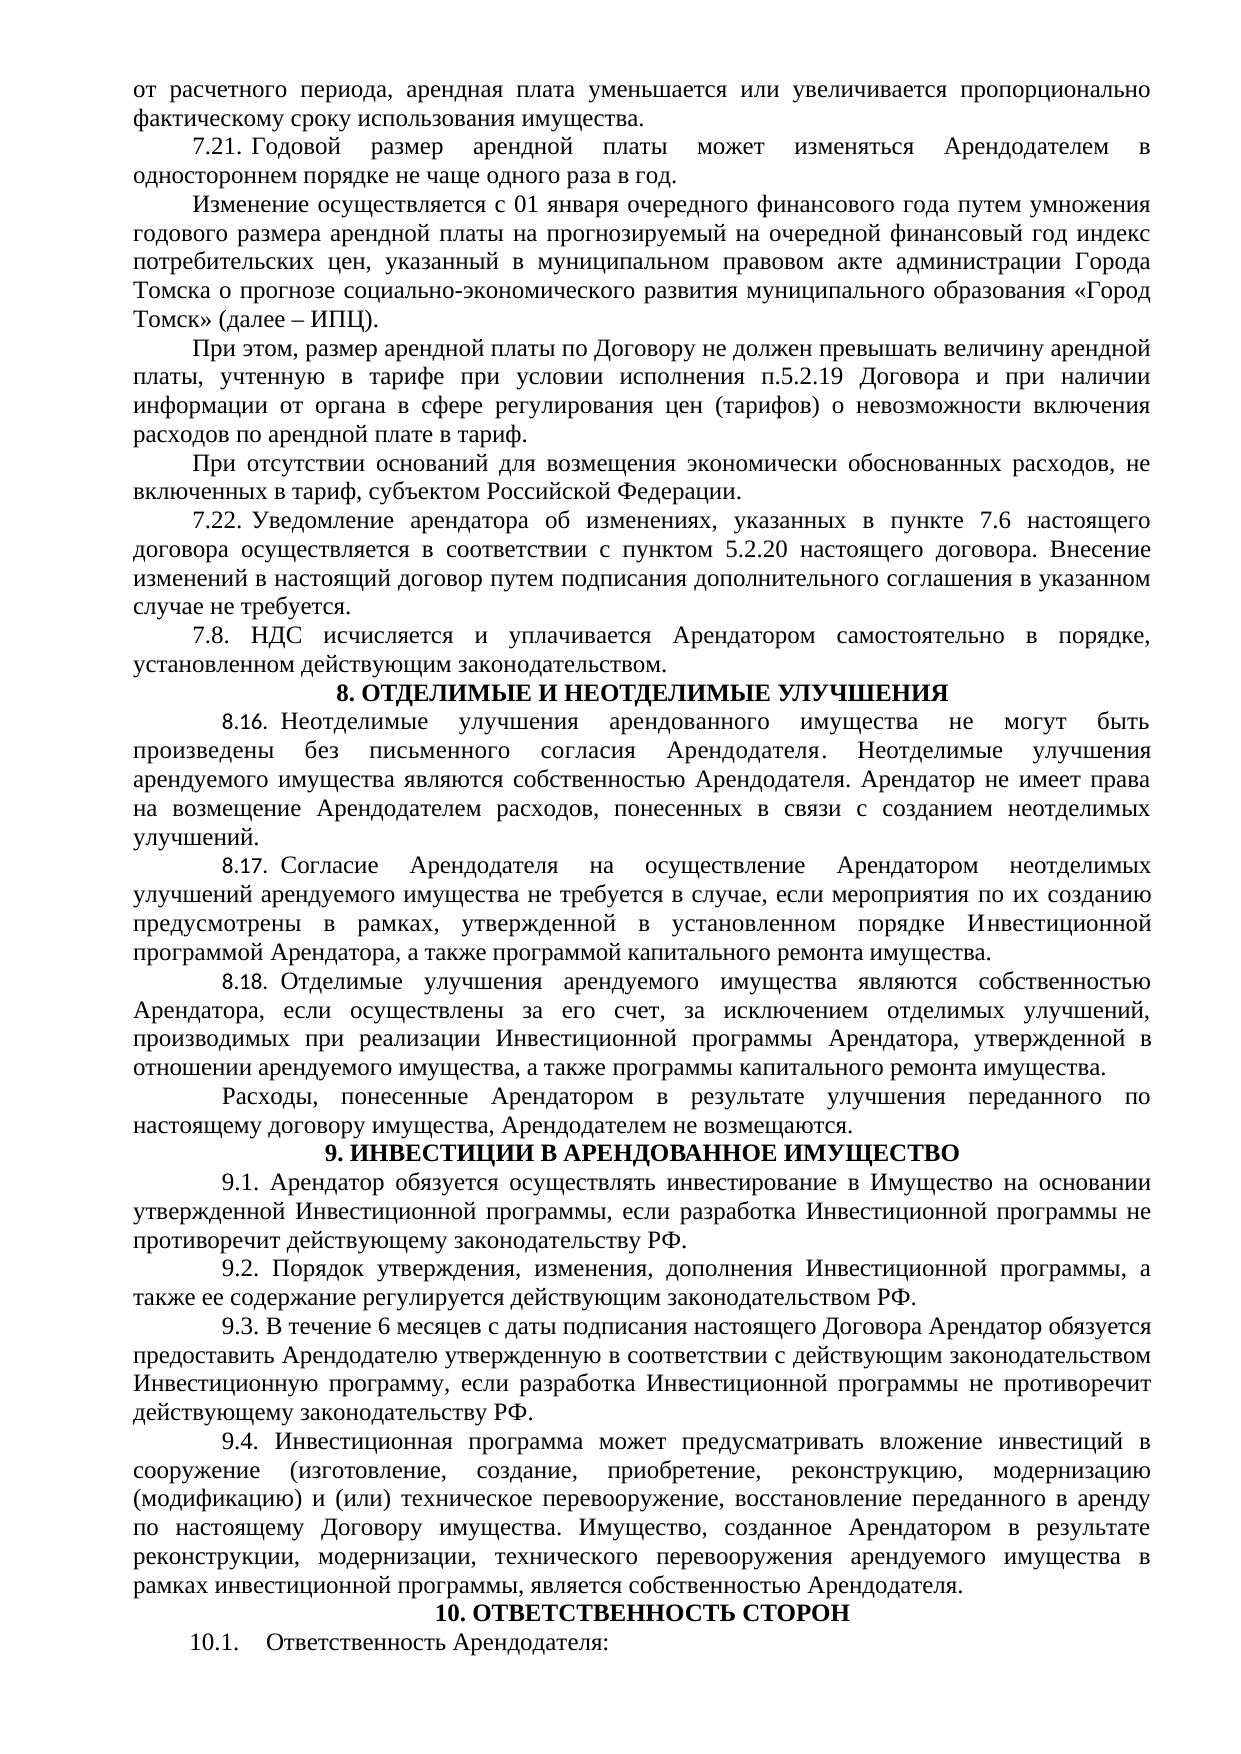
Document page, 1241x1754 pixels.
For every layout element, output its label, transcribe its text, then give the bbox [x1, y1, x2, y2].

list Уведомление арендатора об изменениях, указанных в пункте 7.6 настоящего договора осуществляется в соответствии с пунктом 5.2.20 настоящего договора. Внесение изменений в настоящий договор путем подписания дополнительного соглашения в указанном случае не требуется. [133, 505, 1152, 620]
list Отделимые улучшения арендуемого имущества являются собственностью Арендатора, если осуществлены за его счет, за исключением отделимых улучшений, производимых при реализации Инвестиционной программы Арендатора, утвержденной в отношении арендуемого имущества, а также программы капитального ремонта имущества. [133, 966, 1152, 1081]
list Согласие Арендодателя на осуществление Арендатором неотделимых улучшений арендуемого имущества не требуется в случае, если мероприятия по их созданию предусмотрены в рамках, утвержденной в установленном порядке Инвестиционной программой Арендатора, а также программой капитального ремонта имущества. [133, 850, 1152, 966]
text Изменение осуществляется с 01 января очередного финансового года путем умножения годового размера арендной платы на прогнозируемый на очередной финансовый год индекс потребительских цен, указанный в муниципальном правовом акте администрации Города Томска о прогнозе социально-экономического развития муниципального образования «Город Томск» (далее – ИПЦ). [133, 189, 1152, 333]
text 9.3. В течение 6 месяцев с даты подписания настоящего Договора Арендатор обязуется предоставить Арендодателю утвержденную в соответствии с действующим законодательством Инвестиционную программу, если разработка Инвестиционной программы не противоречит действующему законодательству РФ. [133, 1311, 1152, 1426]
text 9.4. Инвестиционная программа может предусматривать вложение инвестиций в сооружение (изготовление, создание, приобретение, реконструкцию, модернизацию (модификацию) и (или) техническое перевооружение, восстановление переданного в аренду по настоящему Договору имущества. Имущество, созданное Арендатором в результате реконструкции, модернизации, технического перевооружения арендуемого имущества в рамках инвестиционной программы, является собственностью Арендодателя. [133, 1426, 1152, 1598]
text 8. ОТДЕЛИМЫЕ И НЕОТДЕЛИМЫЕ УЛУЧШЕНИЯ [133, 678, 1152, 706]
text При этом, размер арендной платы по Договору не должен превышать величину арендной платы, учтенную в тарифе при условии исполнения п.5.2.19 Договора и при наличии информации от органа в сфере регулирования цен (тарифов) о невозможности включения расходов по арендной плате в тариф. [133, 333, 1152, 448]
text Расходы, понесенные Арендатором в результате улучшения переданного по настоящему договору имущества, Арендодателем не возмещаются. [133, 1081, 1152, 1138]
text 9.2. Порядок утверждения, изменения, дополнения Инвестиционной программы, а также ее содержание регулируется действующим законодательством РФ. [133, 1253, 1152, 1311]
list Годовой размер арендной платы может изменяться Арендодателем в одностороннем порядке не чаще одного раза в год. [133, 131, 1152, 189]
list от расчетного периода, арендная плата уменьшается или увеличивается пропорционально фактическому сроку использования имущества. [133, 74, 1152, 131]
text 10. ОТВЕТСТВЕННОСТЬ СТОРОН [133, 1598, 1152, 1627]
text 10.1. Ответственность Арендодателя: [133, 1627, 1152, 1656]
text При отсутствии оснований для возмещения экономически обоснованных расходов, не включенных в тариф, субъектом Российской Федерации. [133, 448, 1152, 505]
text 9.1. Арендатор обязуется осуществлять инвестирование в Имущество на основании утвержденной Инвестиционной программы, если разработка Инвестиционной программы не противоречит действующему законодательству РФ. [133, 1167, 1152, 1253]
text 7.8. НДС исчисляется и уплачивается Арендатором самостоятельно в порядке, установленном действующим законодательством. [133, 620, 1152, 678]
text 9. ИНВЕСТИЦИИ В АРЕНДОВАННОЕ ИМУЩЕСТВО [133, 1138, 1152, 1167]
list Неотделимые улучшения арендованного имущества не могут быть произведены без письменного согласия Арендодателя. Неотделимые улучшения арендуемого имущества являются собственностью Арендодателя. Арендатор не имеет права на возмещение Арендодателем расходов, понесенных в связи с созданием неотделимых улучшений. [133, 706, 1152, 850]
